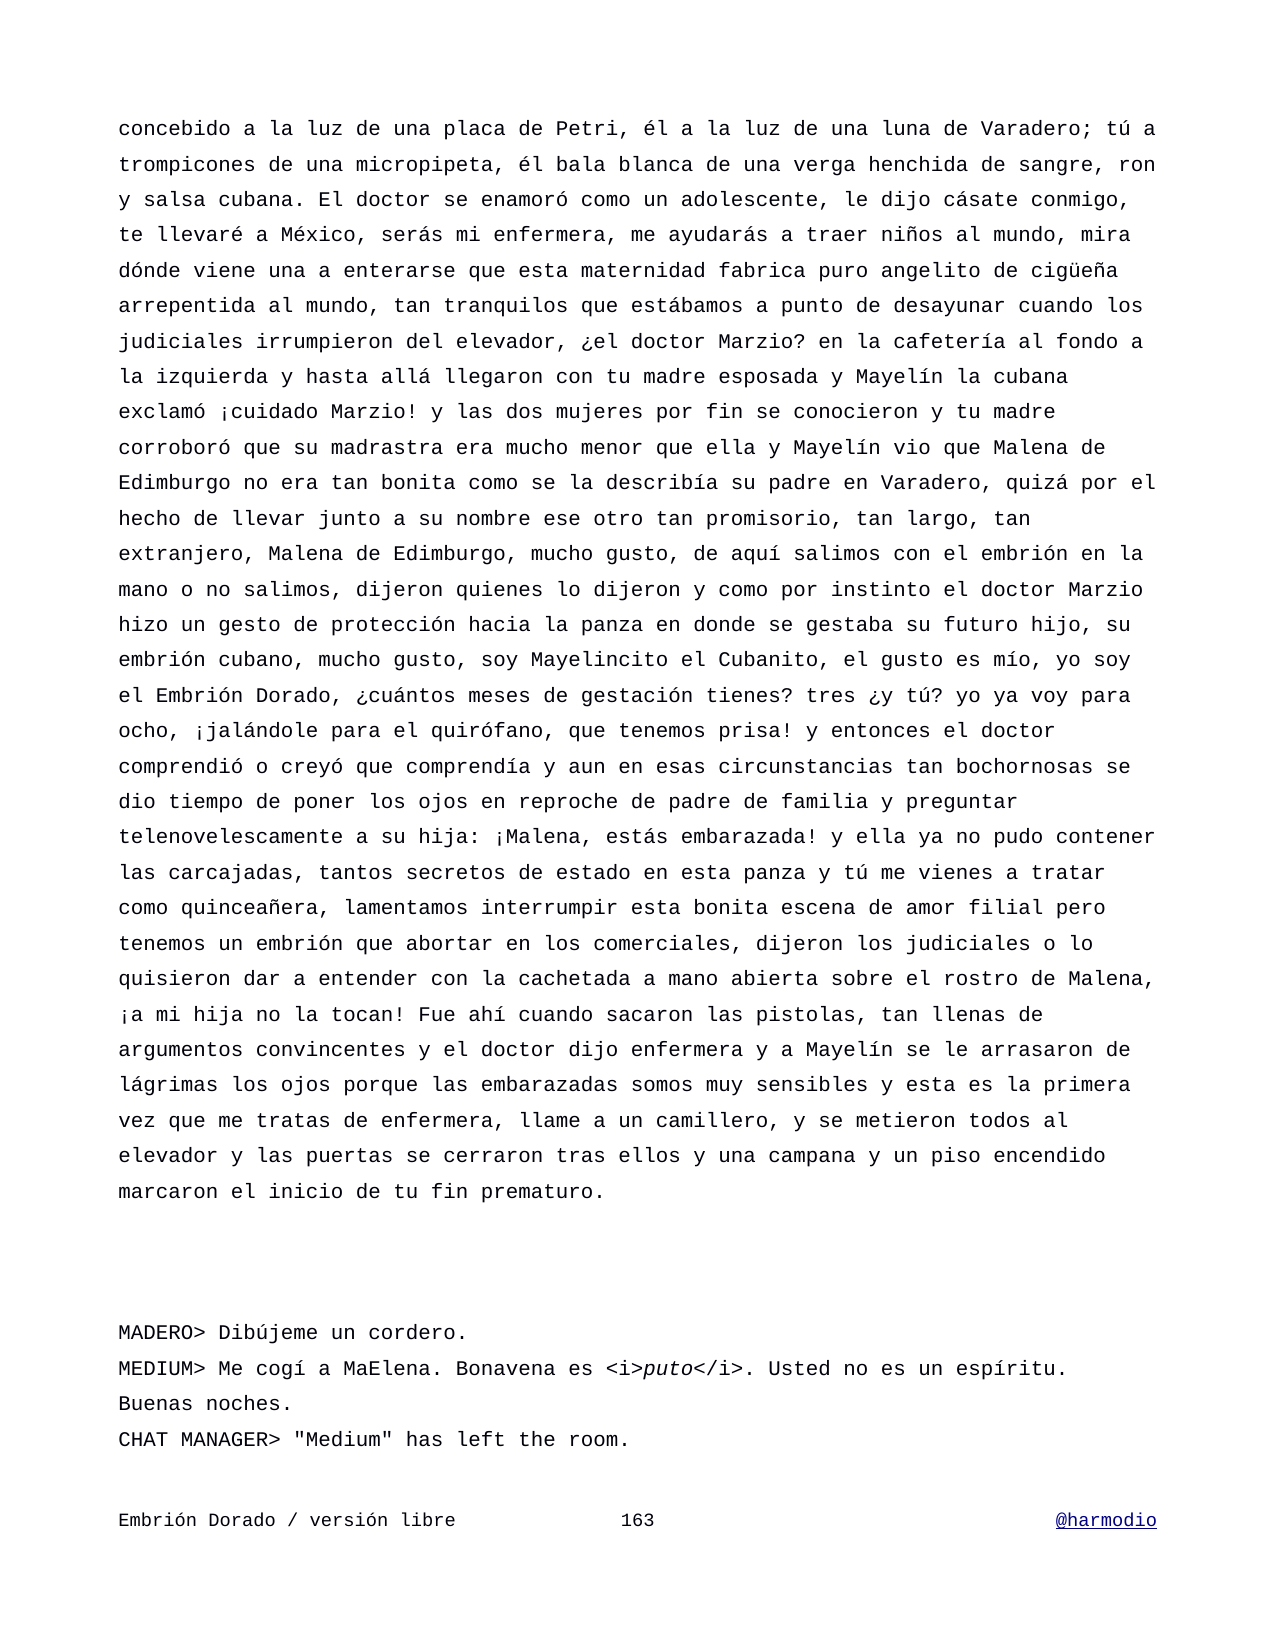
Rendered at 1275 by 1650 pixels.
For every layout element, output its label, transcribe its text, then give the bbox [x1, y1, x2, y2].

text MEDIUM> Me cogí a MaElena. Bonavena es <i>puto</i>. Usted no es un espíritu. [118, 1358, 1157, 1381]
text MADERO> Dibújeme un cordero. [118, 1322, 1157, 1346]
text concebido a la luz de una placa de Petri, él a la luz de una luna de Varadero; tú a trompicones de una micropipeta, él bala blanca de una verga henchida de sangre, ron y salsa cubana. El doctor se enamoró como un adolescente, le dijo cásate conmigo, te llevaré a México, serás mi enfermera, me ayudarás a traer niños al mundo, mira dónde viene una a enterarse que esta maternidad fabrica puro angelito de cigüeña arrepentida al mundo, tan tranquilos que estábamos a punto de desayunar cuando los judiciales irrumpieron del elevador, ¿el doctor Marzio? en la cafetería al fondo a la izquierda y hasta allá llegaron con tu madre esposada y Mayelín la cubana exclamó ¡cuidado Marzio! y las dos mujeres por fin se conocieron y tu madre corroboró que su madrastra era mucho menor que ella y Mayelín vio que Malena de Edimburgo no era tan bonita como se la describía su padre en Varadero, quizá por el hecho de llevar junto a su nombre ese otro tan promisorio, tan largo, tan extranjero, Malena de Edimburgo, mucho gusto, de aquí salimos con el embrión en la mano o no salimos, dijeron quienes lo dijeron y como por instinto el doctor Marzio hizo un gesto de protección hacia la panza en donde se gestaba su futuro hijo, su embrión cubano, mucho gusto, soy Mayelincito el Cubanito, el gusto es mío, yo soy el Embrión Dorado, ¿cuántos meses de gestación tienes? tres ¿y tú? yo ya voy para ocho, ¡jalándole para el quirófano, que tenemos prisa! y entonces el doctor comprendió o creyó que comprendía y aun en esas circunstancias tan bochornosas se dio tiempo de poner los ojos en reproche de padre de familia y preguntar telenovelescamente a su hija: ¡Malena, estás embarazada! y ella ya no pudo contener las carcajadas, tantos secretos de estado en esta panza y tú me vienes a tratar como quinceañera, lamentamos interrumpir esta bonita escena de amor filial pero tenemos un embrión que abortar en los comerciales, dijeron los judiciales o lo quisieron dar a entender con la cachetada a mano abierta sobre el rostro de Malena, ¡a mi hija no la tocan! Fue ahí cuando sacaron las pistolas, tan llenas de argumentos convincentes y el doctor dijo enfermera y a Mayelín se le arrasaron de lágrimas los ojos porque las embarazadas somos muy sensibles y esta es la primera vez que me tratas de enfermera, llame a un camillero, y se metieron todos al elevador y las puertas se cerraron tras ellos y una campana y un piso encendido marcaron el inicio de tu fin prematuro. [118, 118, 1157, 1204]
text Buenas noches. [118, 1393, 1157, 1417]
text CHAT MANAGER> "Medium" has left the room. [118, 1428, 1157, 1452]
